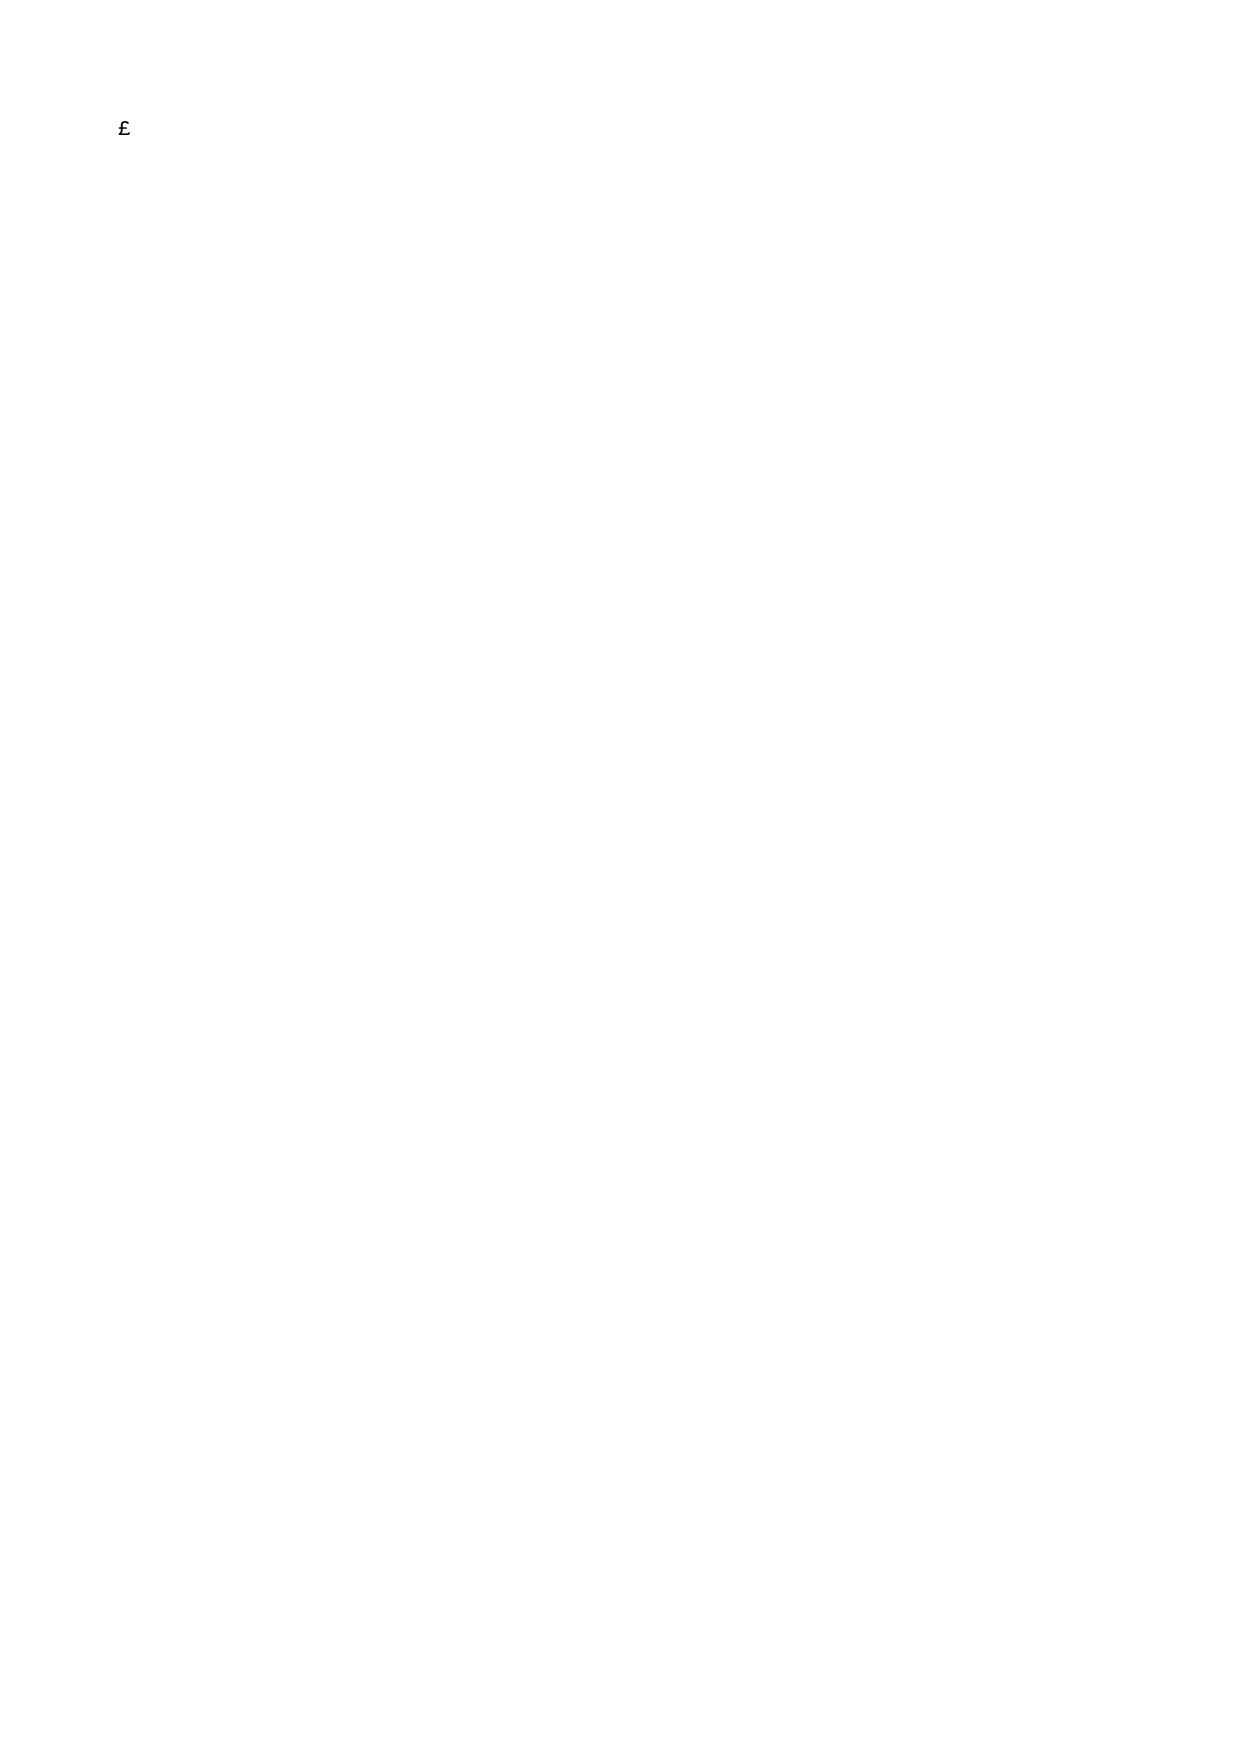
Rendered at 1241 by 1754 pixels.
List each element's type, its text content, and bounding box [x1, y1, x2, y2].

text £ [118, 118, 1122, 142]
